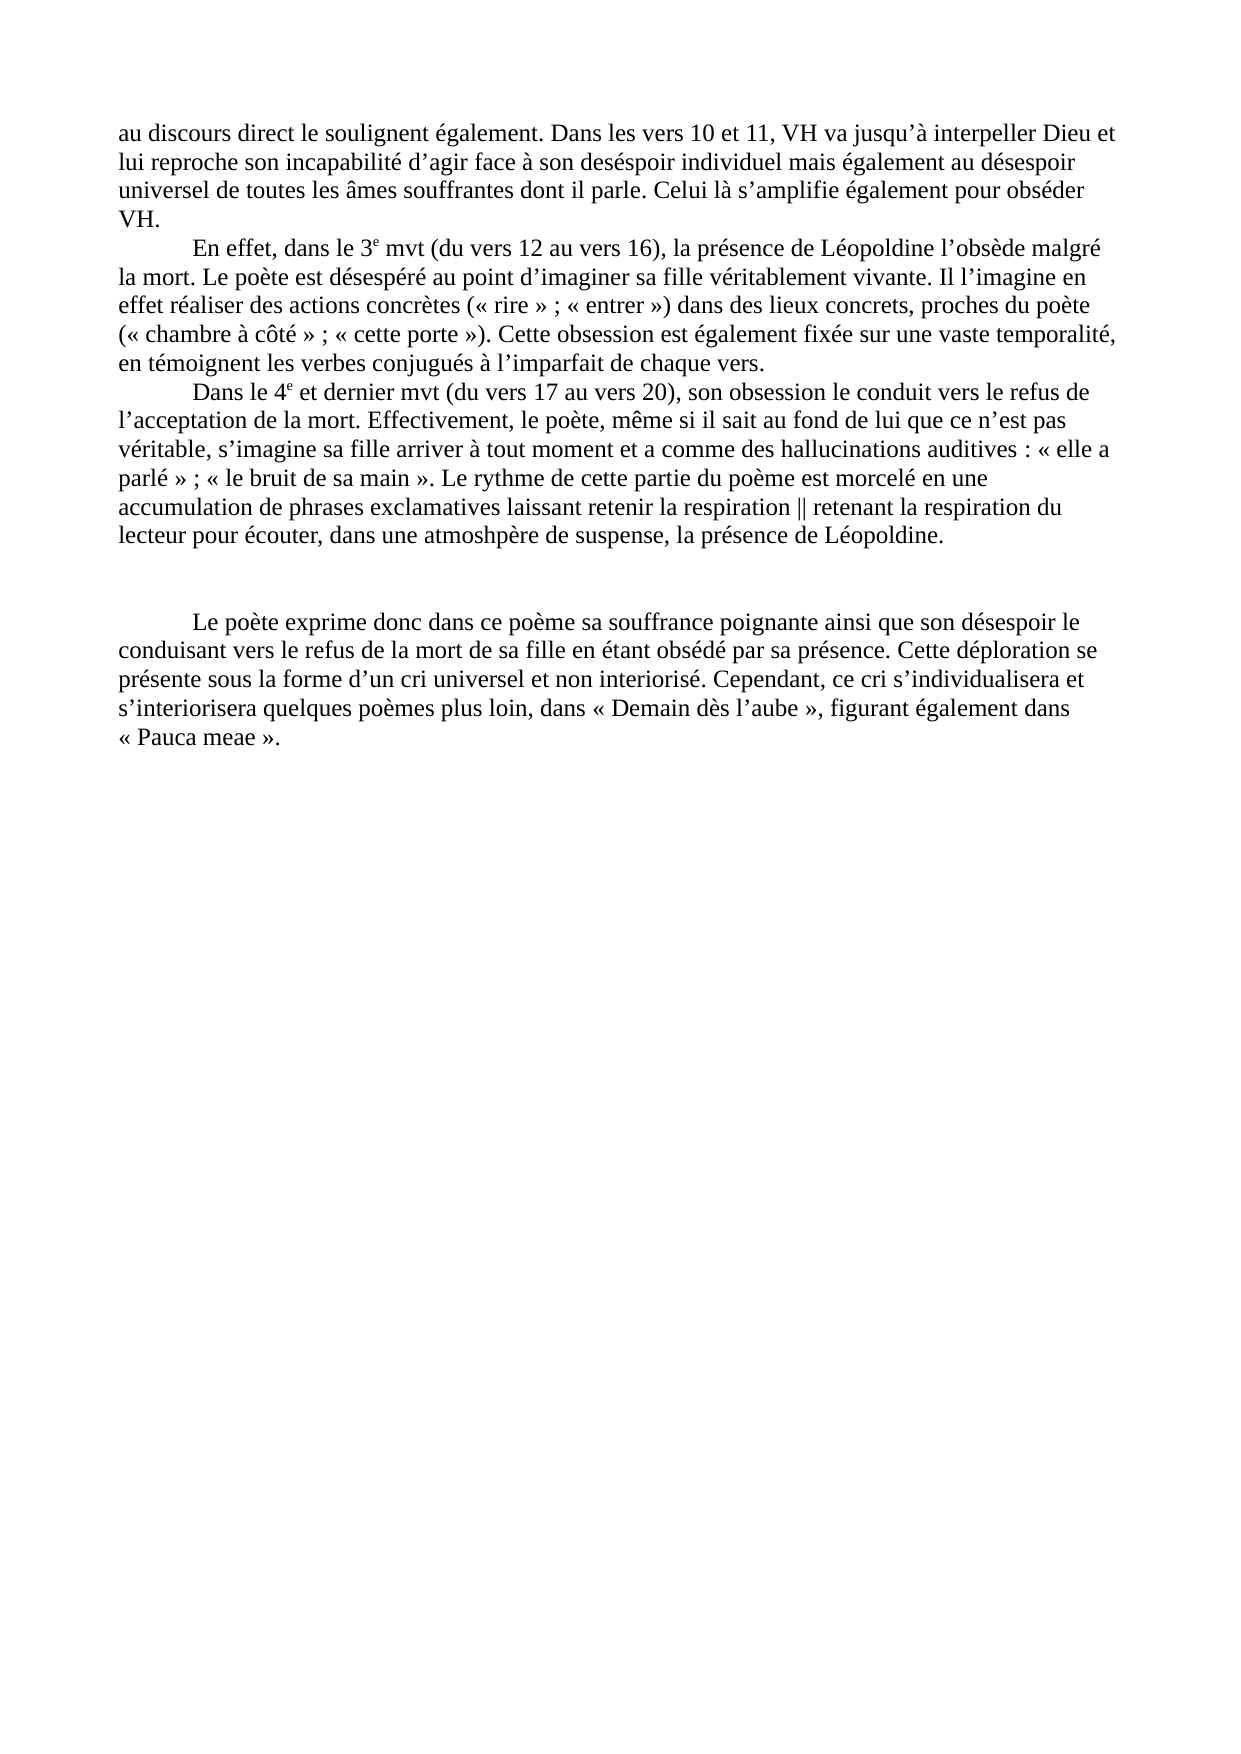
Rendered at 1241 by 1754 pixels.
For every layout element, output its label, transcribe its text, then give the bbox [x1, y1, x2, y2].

text Dans le 4e et dernier mvt (du vers 17 au vers 20), son obsession le conduit vers le refus de l’acceptation de la mort. Effectivement, le poète, même si il sait au fond de lui que ce n’est pas véritable, s’imagine sa fille arriver à tout moment et a comme des hallucinations auditives : « elle a parlé » ; « le bruit de sa main ». Le rythme de cette partie du poème est morcelé en une accumulation de phrases exclamatives laissant retenir la respiration || retenant la respiration du lecteur pour écouter, dans une atmoshpère de suspense, la présence de Léopoldine. [118, 377, 1122, 549]
text En effet, dans le 3e mvt (du vers 12 au vers 16), la présence de Léopoldine l’obsède malgré la mort. Le poète est désespéré au point d’imaginer sa fille véritablement vivante. Il l’imagine en effet réaliser des actions concrètes (« rire » ; « entrer ») dans des lieux concrets, proches du poète (« chambre à côté » ; « cette porte »). Cette obsession est également fixée sur une vaste temporalité, en témoignent les verbes conjugués à l’imparfait de chaque vers. [118, 233, 1122, 377]
text au discours direct le soulignent également. Dans les vers 10 et 11, VH va jusqu’à interpeller Dieu et lui reproche son incapabilité d’agir face à son deséspoir individuel mais également au désespoir universel de toutes les âmes souffrantes dont il parle. Celui là s’amplifie également pour obséder VH. [118, 118, 1122, 233]
text Le poète exprime donc dans ce poème sa souffrance poignante ainsi que son désespoir le conduisant vers le refus de la mort de sa fille en étant obsédé par sa présence. Cette déploration se présente sous la forme d’un cri universel et non interiorisé. Cependant, ce cri s’individualisera et s’interiorisera quelques poèmes plus loin, dans « Demain dès l’aube », figurant également dans « Pauca meae ». [118, 607, 1122, 751]
